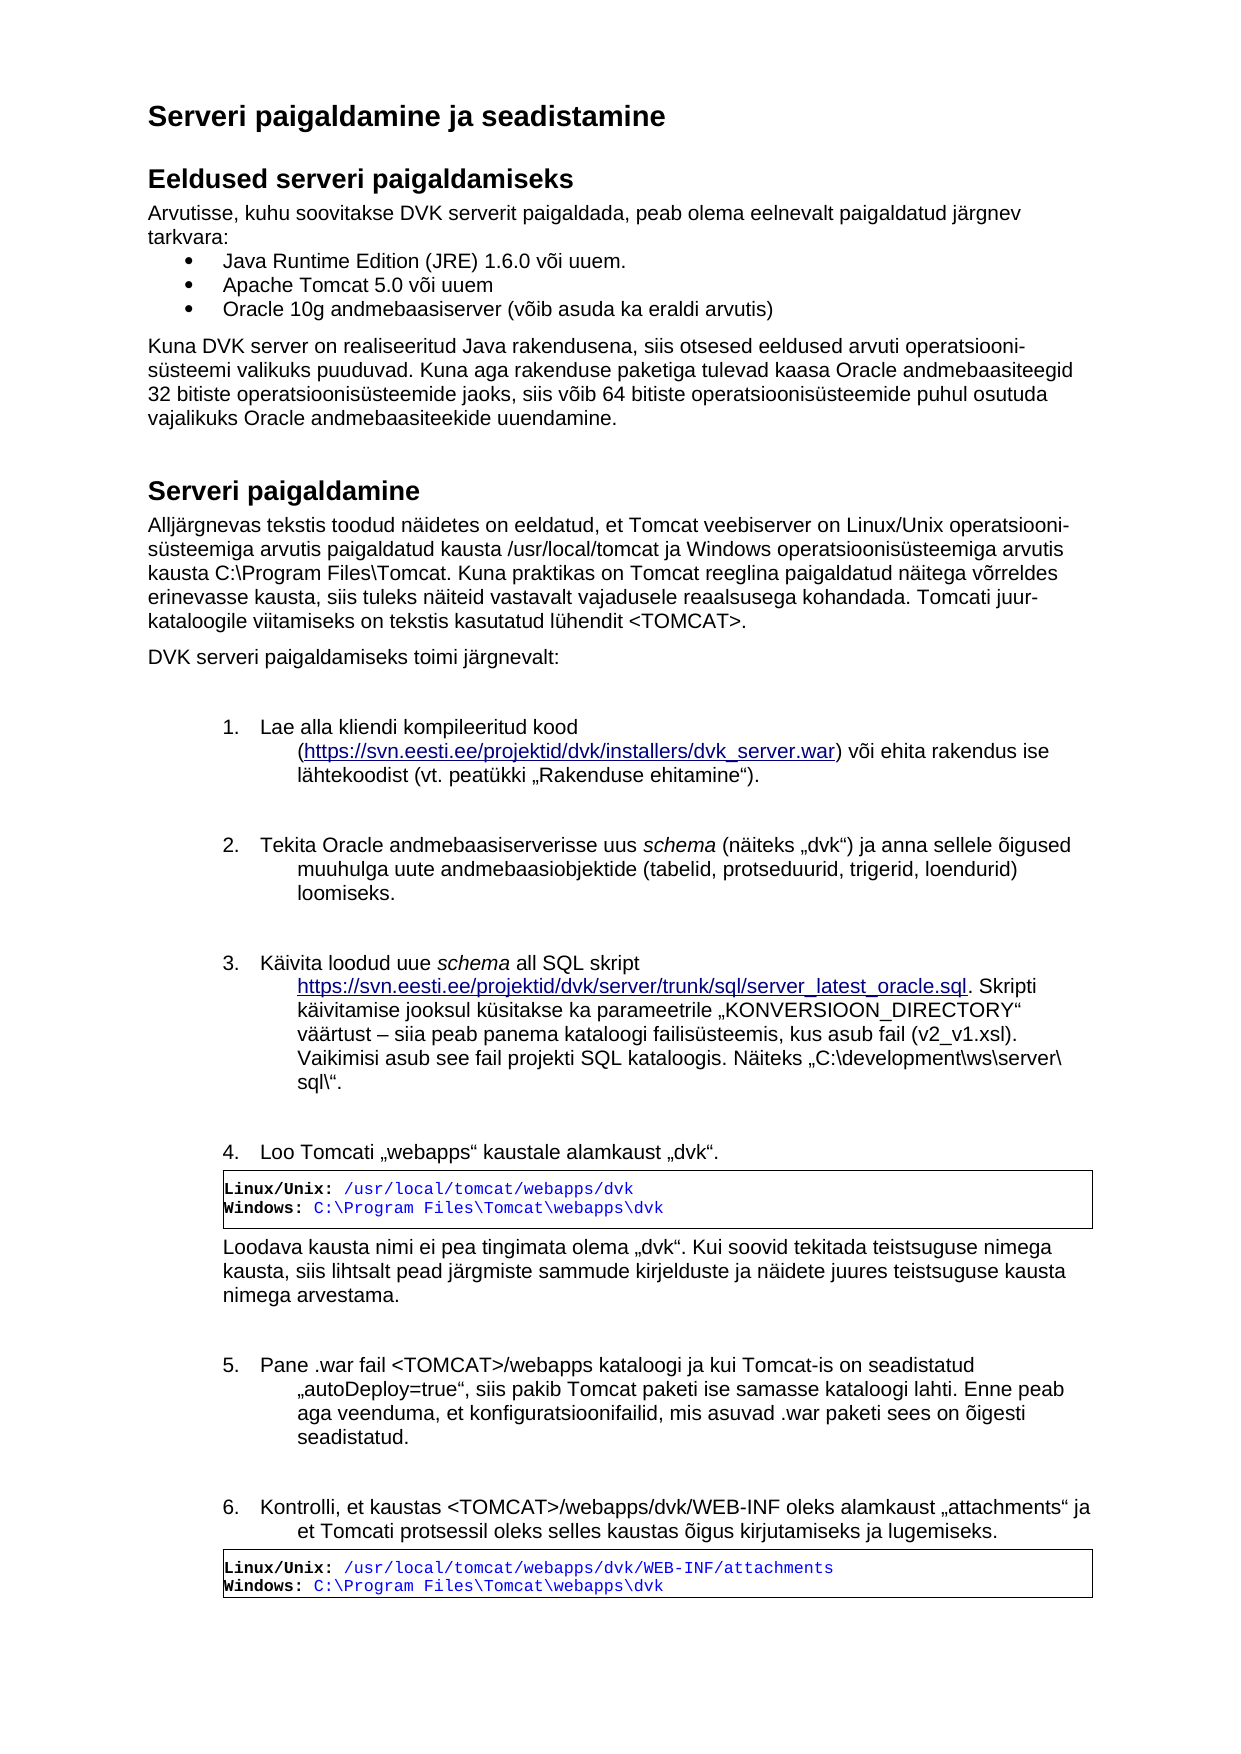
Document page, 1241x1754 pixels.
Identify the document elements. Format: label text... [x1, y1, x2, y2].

list Kontrolli, et kaustas <TOMCAT>/webapps/dvk/WEB-INF oleks alamkaust „attachments“ ja et Tomcati protsessil oleks selles kaustas õigus kirjutamiseks ja lugemiseks. [222, 1494, 1093, 1542]
list Loo Tomcati „webapps“ kaustale alamkaust „dvk“. [222, 1140, 1093, 1164]
list Pane .war fail <TOMCAT>/webapps kataloogi ja kui Tomcat-is on seadistatud „autoDeploy=true“, siis pakib Tomcat paketi ise samasse kataloogi lahti. Enne peab aga veenduma, et konfiguratsioonifailid, mis asuvad .war paketi sees on õigesti seadistatud. [222, 1353, 1093, 1449]
text Linux/Unix: /usr/local/tomcat/webapps/dvk/WEB-INF/attachments [224, 1558, 1092, 1577]
text Linux/Unix: /usr/local/tomcat/webapps/dvk [224, 1179, 1092, 1198]
text Loodava kausta nimi ei pea tingimata olema „dvk“. Kui soovid tekitada teistsuguse nimega kausta, siis lihtsalt pead järgmiste sammude kirjelduste ja näidete juures teistsuguse kausta nimega arvestama. [223, 1235, 1093, 1307]
text Alljärgnevas tekstis toodud näidetes on eeldatud, et Tomcat veebiserver on Linux/Unix operatsiooni-süsteemiga arvutis paigaldatud kausta /usr/local/tomcat ja Windows operatsioonisüsteemiga arvutis kausta C:\Program Files\Tomcat. Kuna praktikas on Tomcat reeglina paigaldatud näitega võrreldes erinevasse kausta, siis tuleks näiteid vastavalt vajadusele reaalsusega kohandada. Tomcati juur-kataloogile viitamiseks on tekstis kasutatud lühendit <TOMCAT>. [148, 513, 1093, 633]
subtitle Serveri paigaldamine [148, 475, 1093, 507]
list Java Runtime Edition (JRE) 1.6.0 või uuem. [185, 249, 1093, 273]
text DVK serveri paigaldamiseks toimi järgnevalt: [148, 645, 1093, 669]
list Oracle 10g andmebaasiserver (võib asuda ka eraldi arvutis) [185, 297, 1093, 321]
subtitle Eeldused serveri paigaldamiseks [148, 163, 1093, 195]
text Windows: C:\Program Files\Tomcat\webapps\dvk [224, 1577, 1092, 1597]
subtitle Serveri paigaldamine ja seadistamine [148, 99, 1093, 132]
list Apache Tomcat 5.0 või uuem [185, 273, 1093, 297]
list Lae alla kliendi kompileeritud kood (https://svn.eesti.ee/projektid/dvk/installers/dvk_server.war) või ehita rakendus ise lähtekoodist (vt. peatükki „Rakenduse ehitamine“). [222, 715, 1093, 787]
list Käivita loodud uue schema all SQL skript https://svn.eesti.ee/projektid/dvk/server/trunk/sql/server_latest_oracle.sql. Skripti käivitamise jooksul küsitakse ka parameetrile „KONVERSIOON_DIRECTORY“ väärtust – siia peab panema kataloogi failisüsteemis, kus asub fail (v2_v1.xsl). Vaikimisi asub see fail projekti SQL kataloogis. Näiteks „C:\development\ws\server\sql\“. [222, 950, 1093, 1094]
text Kuna DVK server on realiseeritud Java rakendusena, siis otsesed eeldused arvuti operatsiooni-süsteemi valikuks puuduvad. Kuna aga rakenduse paketiga tulevad kaasa Oracle andmebaasiteegid 32 bitiste operatsioonisüsteemide jaoks, siis võib 64 bitiste operatsioonisüsteemide puhul osutuda vajalikuks Oracle andmebaasiteekide uuendamine. [148, 334, 1093, 429]
text Arvutisse, kuhu soovitakse DVK serverit paigaldada, peab olema eelnevalt paigaldatud järgnev tarkvara: [148, 201, 1093, 249]
text Windows: C:\Program Files\Tomcat\webapps\dvk [224, 1198, 1092, 1218]
list Tekita Oracle andmebaasiserverisse uus schema (näiteks „dvk“) ja anna sellele õigused muuhulga uute andmebaasiobjektide (tabelid, protseduurid, trigerid, loendurid) loomiseks. [222, 833, 1093, 904]
